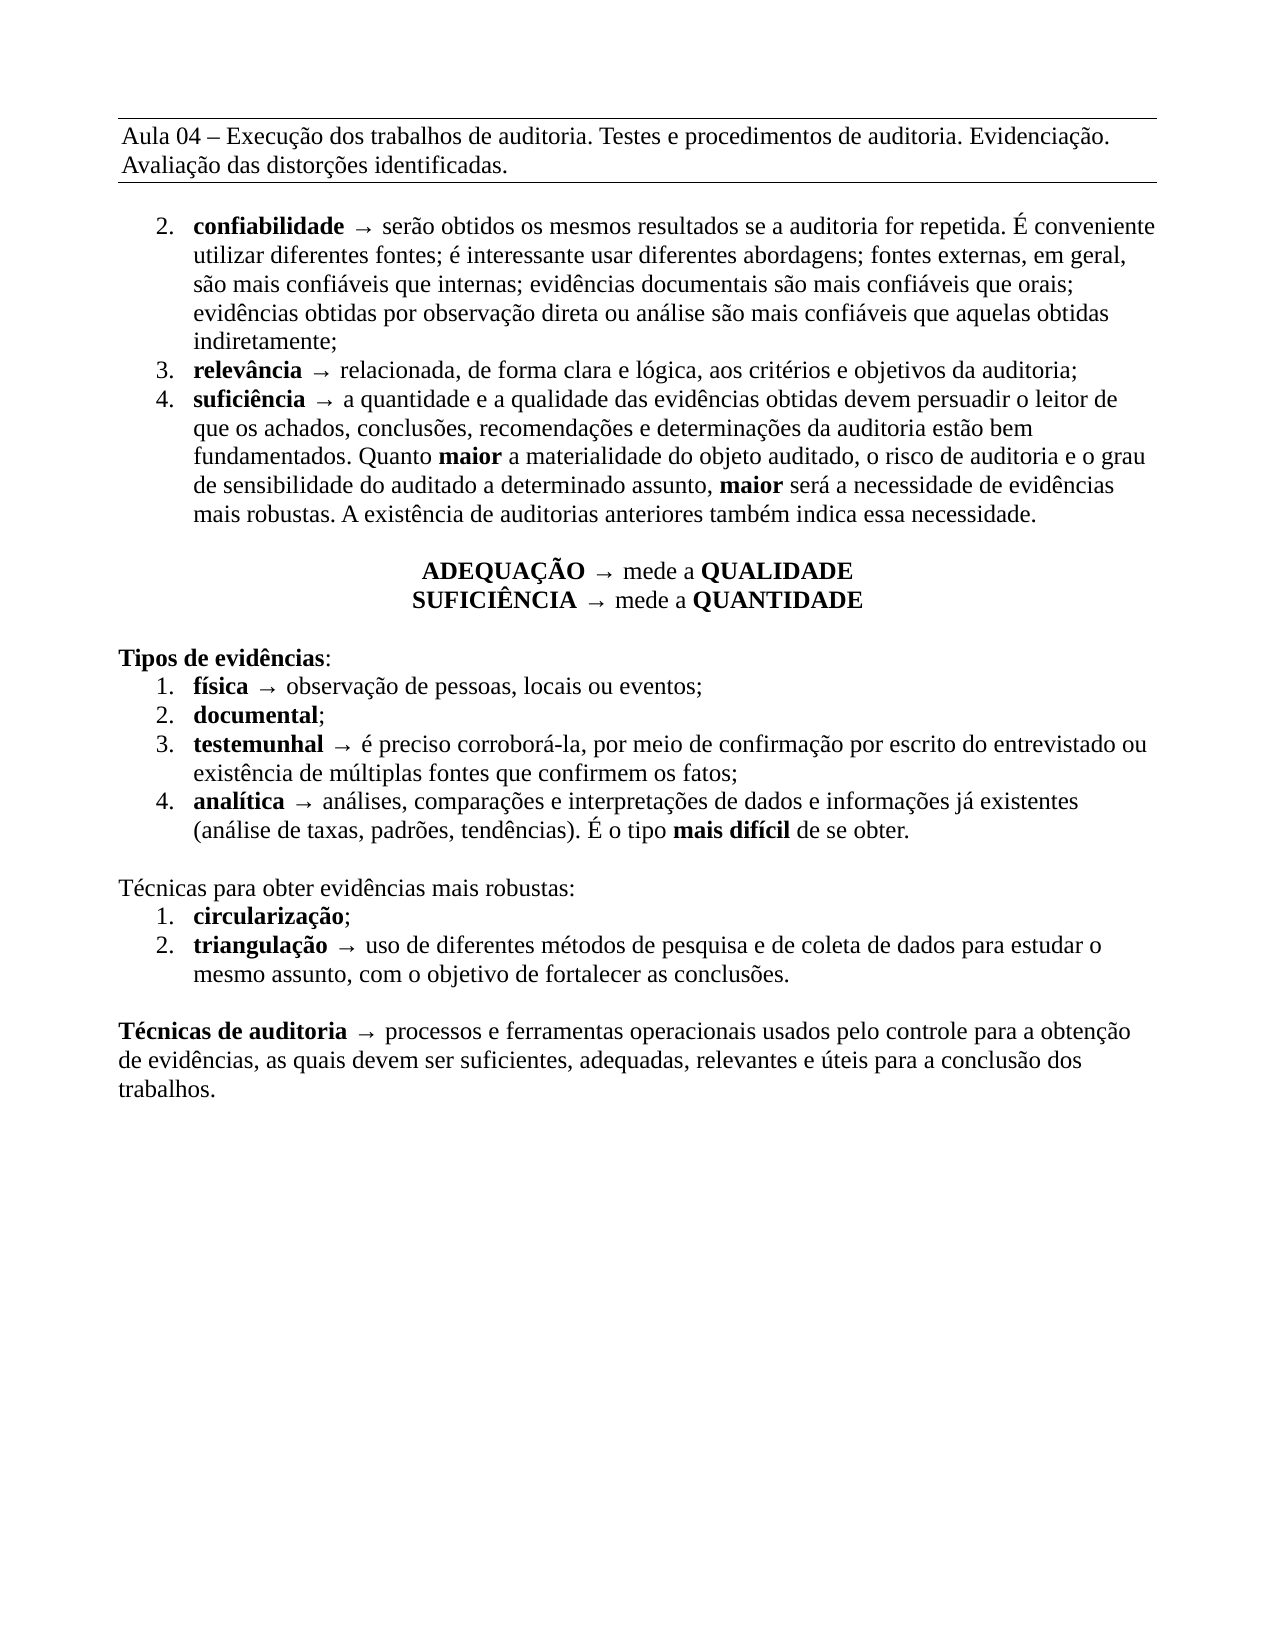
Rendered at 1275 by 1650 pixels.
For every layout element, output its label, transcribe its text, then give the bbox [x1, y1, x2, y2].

list documental; [156, 700, 1157, 729]
text Tipos de evidências: [118, 643, 1157, 671]
list confiabilidade → serão obtidos os mesmos resultados se a auditoria for repetida. É conveniente utilizar diferentes fontes; é interessante usar diferentes abordagens; fontes externas, em geral, são mais confiáveis que internas; evidências documentais são mais confiáveis que orais; evidências obtidas por observação direta ou análise são mais confiáveis que aquelas obtidas indiretamente; [156, 211, 1157, 355]
list circularização; [156, 901, 1157, 930]
list física → observação de pessoas, locais ou eventos; [156, 671, 1157, 700]
list relevância → relacionada, de forma clara e lógica, aos critérios e objetivos da auditoria; [156, 355, 1157, 384]
list triangulação → uso de diferentes métodos de pesquisa e de coleta de dados para estudar o mesmo assunto, com o objetivo de fortalecer as conclusões. [156, 930, 1157, 988]
text ADEQUAÇÃO → mede a QUALIDADE [118, 556, 1157, 585]
text SUFICIÊNCIA → mede a QUANTIDADE [118, 585, 1157, 614]
list testemunhal → é preciso corroborá-la, por meio de confirmação por escrito do entrevistado ou existência de múltiplas fontes que confirmem os fatos; [156, 729, 1157, 786]
list analítica → análises, comparações e interpretações de dados e informações já existentes (análise de taxas, padrões, tendências). É o tipo mais difícil de se obter. [156, 786, 1157, 844]
text Técnicas para obter evidências mais robustas: [118, 873, 1157, 901]
text Técnicas de auditoria → processos e ferramentas operacionais usados pelo controle para a obtenção de evidências, as quais devem ser suficientes, adequadas, relevantes e úteis para a conclusão dos trabalhos. [118, 1016, 1157, 1103]
list suficiência → a quantidade e a qualidade das evidências obtidas devem persuadir o leitor de que os achados, conclusões, recomendações e determinações da auditoria estão bem fundamentados. Quanto maior a materialidade do objeto auditado, o risco de auditoria e o grau de sensibilidade do auditado a determinado assunto, maior será a necessidade de evidências mais robustas. A existência de auditorias anteriores também indica essa necessidade. [156, 384, 1157, 528]
